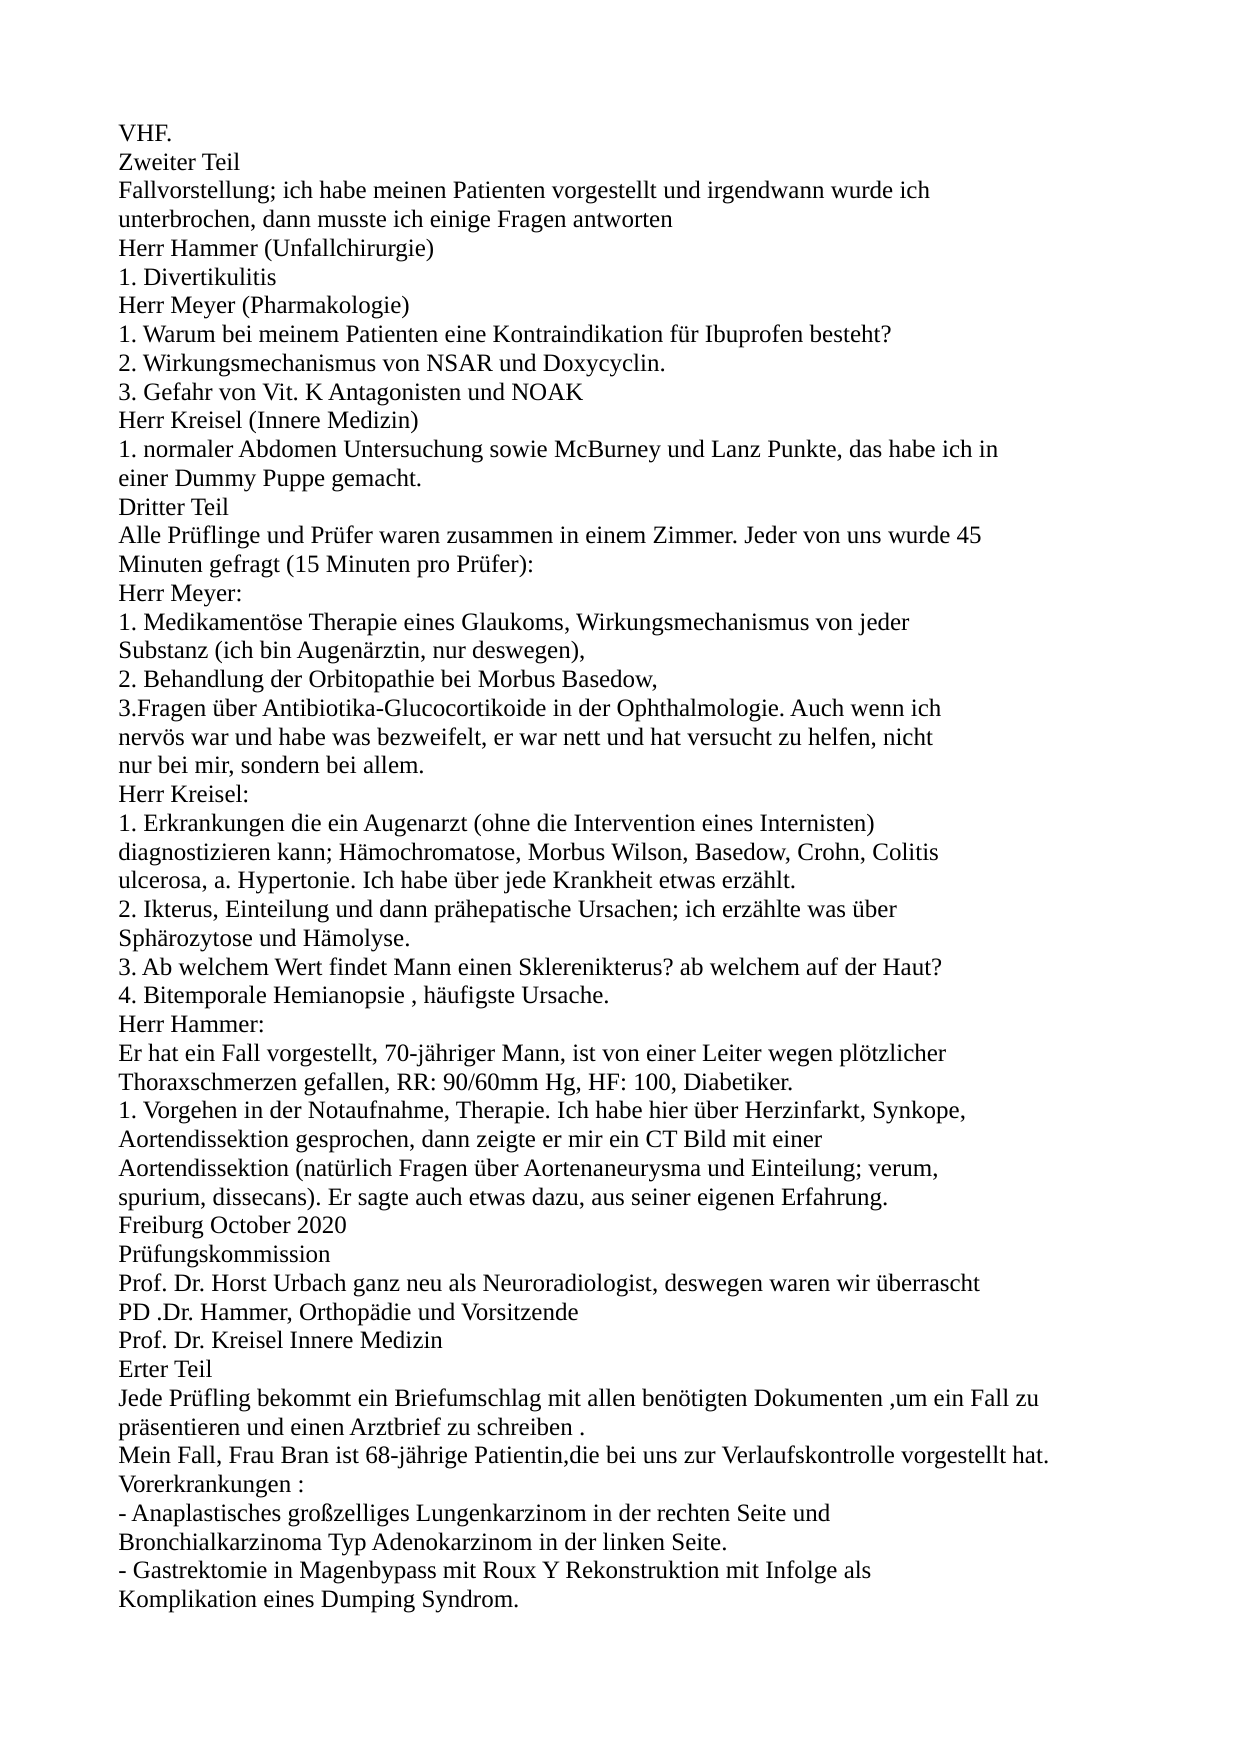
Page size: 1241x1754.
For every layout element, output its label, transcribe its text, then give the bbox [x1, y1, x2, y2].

text Mein Fall, Frau Bran ist 68-jährige Patientin,die bei uns zur Verlaufskontrolle vorgestellt hat. [118, 1441, 1122, 1469]
text Herr Kreisel (Innere Medizin) [118, 406, 1122, 434]
text Prüfungskommission [118, 1239, 1122, 1268]
text 1. Vorgehen in der Notaufnahme, Therapie. Ich habe hier über Herzinfarkt, Synkope, [118, 1096, 1122, 1124]
text PD .Dr. Hammer, Orthopädie und Vorsitzende [118, 1297, 1122, 1326]
text - Gastrektomie in Magenbypass mit Roux Y Rekonstruktion mit Infolge als [118, 1556, 1122, 1584]
text Dritter Teil [118, 492, 1122, 521]
text Herr Hammer: [118, 1009, 1122, 1038]
text spurium, dissecans). Er sagte auch etwas dazu, aus seiner eigenen Erfahrung. [118, 1182, 1122, 1211]
text nervös war und habe was bezweifelt, er war nett und hat versucht zu helfen, nicht [118, 722, 1122, 751]
text Zweiter Teil [118, 147, 1122, 176]
text Bronchialkarzinoma Typ Adenokarzinom in der linken Seite. [118, 1527, 1122, 1556]
text 4. Bitemporale Hemianopsie , häufigste Ursache. [118, 981, 1122, 1009]
text nur bei mir, sondern bei allem. [118, 751, 1122, 779]
text Jede Prüfling bekommt ein Briefumschlag mit allen benötigten Dokumenten ,um ein Fall zu [118, 1383, 1122, 1412]
text Prof. Dr. Horst Urbach ganz neu als Neuroradiologist, deswegen waren wir überrascht [118, 1268, 1122, 1297]
text Aortendissektion (natürlich Fragen über Aortenaneurysma und Einteilung; verum, [118, 1153, 1122, 1182]
text Substanz (ich bin Augenärztin, nur deswegen), [118, 636, 1122, 664]
text Er hat ein Fall vorgestellt, 70-jähriger Mann, ist von einer Leiter wegen plötzlicher [118, 1038, 1122, 1067]
text Fallvorstellung; ich habe meinen Patienten vorgestellt und irgendwann wurde ich [118, 176, 1122, 204]
text VHF. [118, 118, 1122, 147]
text unterbrochen, dann musste ich einige Fragen antworten [118, 204, 1122, 233]
text 2. Behandlung der Orbitopathie bei Morbus Basedow, [118, 664, 1122, 693]
text einer Dummy Puppe gemacht. [118, 463, 1122, 492]
text Sphärozytose und Hämolyse. [118, 923, 1122, 952]
text Herr Hammer (Unfallchirurgie) [118, 233, 1122, 262]
text präsentieren und einen Arztbrief zu schreiben . [118, 1412, 1122, 1441]
text Prof. Dr. Kreisel Innere Medizin [118, 1326, 1122, 1354]
text 2. Ikterus, Einteilung und dann prähepatische Ursachen; ich erzählte was über [118, 894, 1122, 923]
text ulcerosa, a. Hypertonie. Ich habe über jede Krankheit etwas erzählt. [118, 866, 1122, 894]
text Erter Teil [118, 1354, 1122, 1383]
text Thoraxschmerzen gefallen, RR: 90/60mm Hg, HF: 100, Diabetiker. [118, 1067, 1122, 1096]
text 3. Ab welchem Wert findet Mann einen Sklerenikterus? ab welchem auf der Haut? [118, 952, 1122, 981]
text 2. Wirkungsmechanismus von NSAR und Doxycyclin. [118, 348, 1122, 377]
text Alle Prüflinge und Prüfer waren zusammen in einem Zimmer. Jeder von uns wurde 45 [118, 521, 1122, 549]
text 3. Gefahr von Vit. K Antagonisten und NOAK [118, 377, 1122, 406]
text Herr Kreisel: [118, 779, 1122, 808]
text Aortendissektion gesprochen, dann zeigte er mir ein CT Bild mit einer [118, 1124, 1122, 1153]
text diagnostizieren kann; Hämochromatose, Morbus Wilson, Basedow, Crohn, Colitis [118, 837, 1122, 866]
text Herr Meyer (Pharmakologie) [118, 291, 1122, 319]
text 1. Warum bei meinem Patienten eine Kontraindikation für Ibuprofen besteht? [118, 319, 1122, 348]
text Minuten gefragt (15 Minuten pro Prüfer): [118, 549, 1122, 578]
text Vorerkrankungen : [118, 1469, 1122, 1498]
text 1. Erkrankungen die ein Augenarzt (ohne die Intervention eines Internisten) [118, 808, 1122, 837]
text Freiburg October 2020 [118, 1211, 1122, 1239]
text - Anaplastisches großzelliges Lungenkarzinom in der rechten Seite und [118, 1498, 1122, 1527]
text Herr Meyer: [118, 578, 1122, 607]
text 1. Divertikulitis [118, 262, 1122, 291]
text 3.Fragen über Antibiotika-Glucocortikoide in der Ophthalmologie. Auch wenn ich [118, 693, 1122, 722]
text 1. Medikamentöse Therapie eines Glaukoms, Wirkungsmechanismus von jeder [118, 607, 1122, 636]
text 1. normaler Abdomen Untersuchung sowie McBurney und Lanz Punkte, das habe ich in [118, 434, 1122, 463]
text Komplikation eines Dumping Syndrom. [118, 1584, 1122, 1613]
